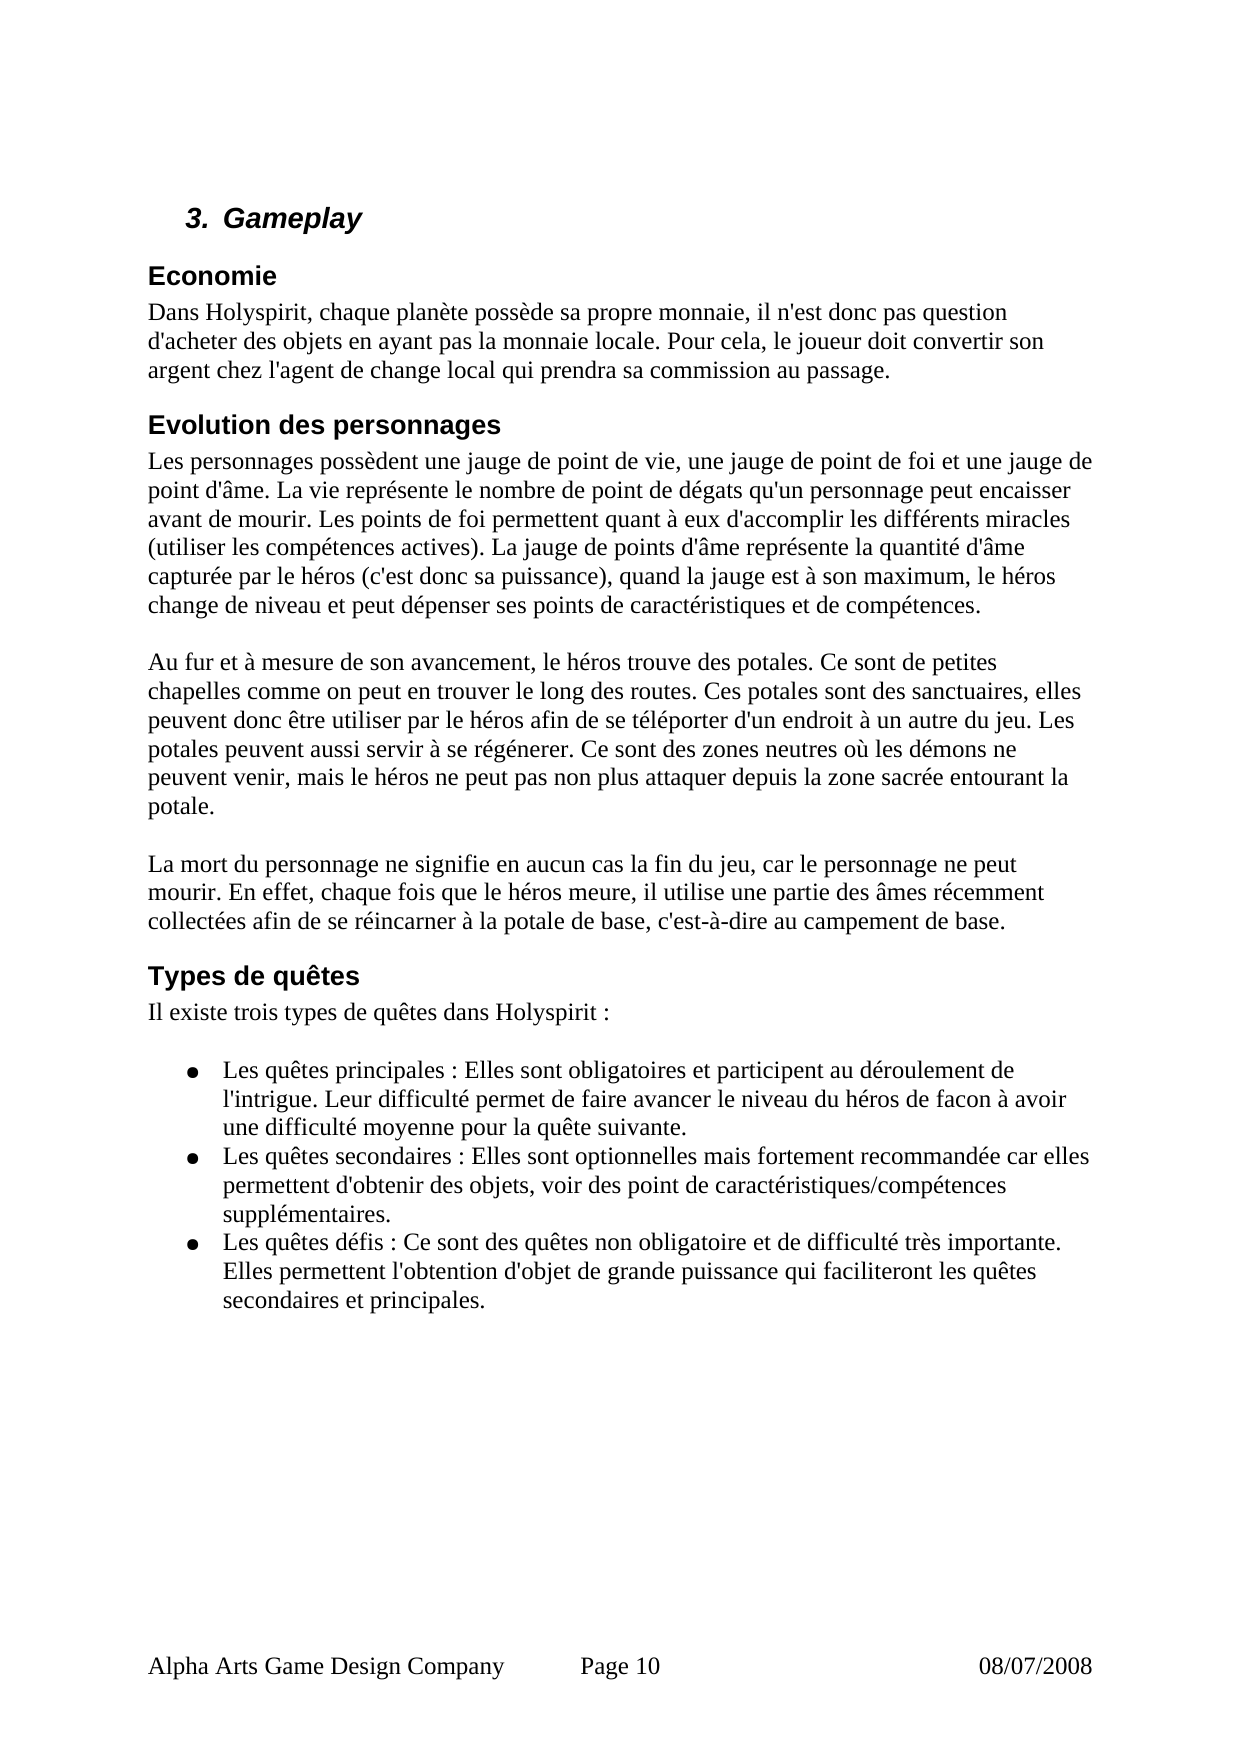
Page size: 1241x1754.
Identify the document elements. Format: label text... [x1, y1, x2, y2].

subtitle Evolution des personnages [148, 409, 1092, 440]
list Les quêtes secondaires : Elles sont optionnelles mais fortement recommandée car elles permettent d'obtenir des objets, voir des point de caractéristiques/compétences supplémentaires. [185, 1141, 1092, 1227]
text Au fur et à mesure de son avancement, le héros trouve des potales. Ce sont de petites chapelles comme on peut en trouver le long des routes. Ces potales sont des sanctuaires, elles peuvent donc être utiliser par le héros afin de se téléporter d'un endroit à un autre du jeu. Les potales peuvent aussi servir à se régénerer. Ce sont des zones neutres où les démons ne peuvent venir, mais le héros ne peut pas non plus attaquer depuis la zone sacrée entourant la potale. [148, 647, 1092, 820]
subtitle Types de quêtes [148, 960, 1092, 991]
subtitle Gameplay [185, 201, 1092, 235]
list Les quêtes défis : Ce sont des quêtes non obligatoire et de difficulté très importante. Elles permettent l'obtention d'objet de grande puissance qui faciliteront les quêtes secondaires et principales. [185, 1227, 1092, 1314]
text La mort du personnage ne signifie en aucun cas la fin du jeu, car le personnage ne peut mourir. En effet, chaque fois que le héros meure, il utilise une partie des âmes récemment collectées afin de se réincarner à la potale de base, c'est-à-dire au campement de base. [148, 849, 1092, 935]
subtitle Economie [148, 260, 1092, 291]
text Dans Holyspirit, chaque planète possède sa propre monnaie, il n'est donc pas question d'acheter des objets en ayant pas la monnaie locale. Pour cela, le joueur doit convertir son argent chez l'agent de change local qui prendra sa commission au passage. [148, 297, 1092, 384]
list Les quêtes principales : Elles sont obligatoires et participent au déroulement de l'intrigue. Leur difficulté permet de faire avancer le niveau du héros de facon à avoir une difficulté moyenne pour la quête suivante. [185, 1055, 1092, 1141]
text Les personnages possèdent une jauge de point de vie, une jauge de point de foi et une jauge de point d'âme. La vie représente le nombre de point de dégats qu'un personnage peut encaisser avant de mourir. Les points de foi permettent quant à eux d'accomplir les différents miracles (utiliser les compétences actives). La jauge de points d'âme représente la quantité d'âme capturée par le héros (c'est donc sa puissance), quand la jauge est à son maximum, le héros change de niveau et peut dépenser ses points de caractéristiques et de compétences. [148, 446, 1092, 619]
text Il existe trois types de quêtes dans Holyspirit : [148, 997, 1092, 1026]
